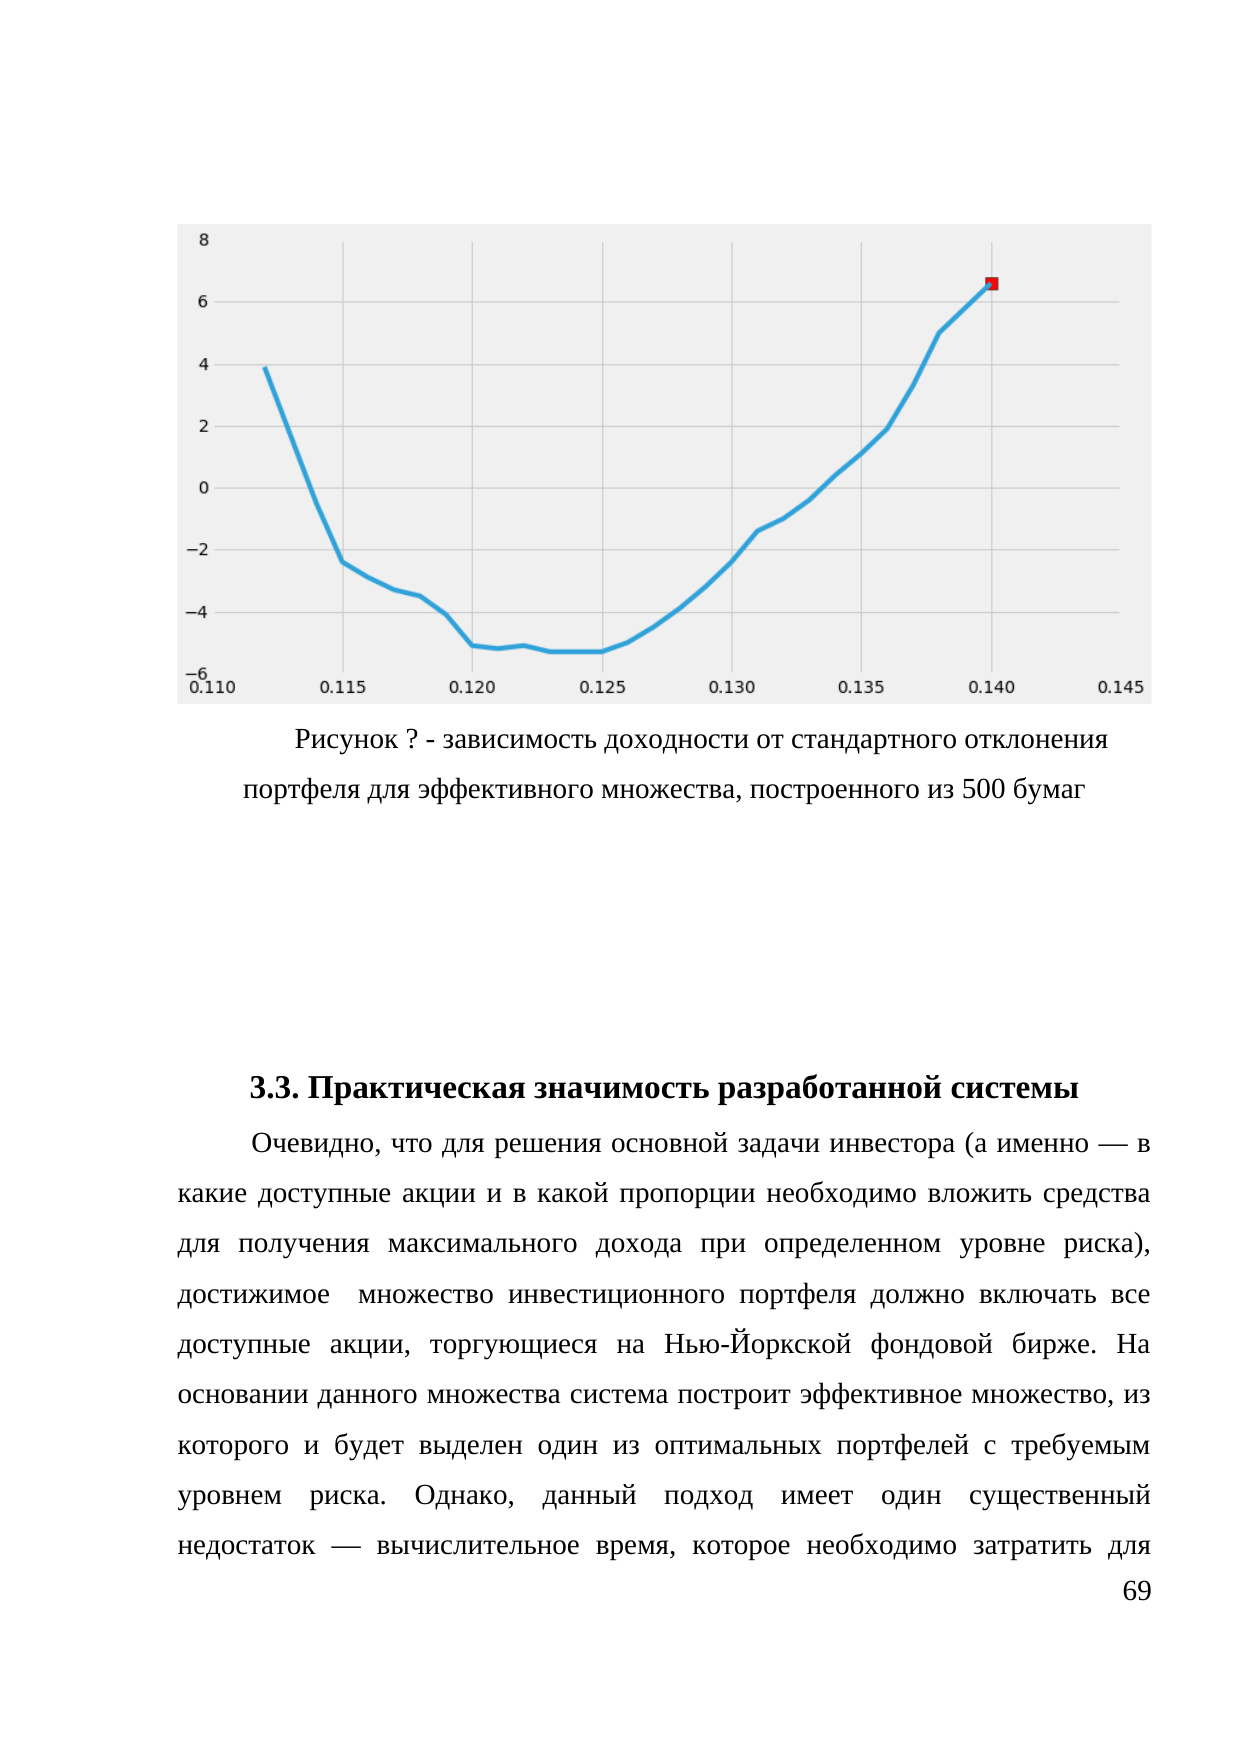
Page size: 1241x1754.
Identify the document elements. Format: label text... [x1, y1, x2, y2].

picture [177, 224, 1152, 704]
subtitle 3.3. Практическая значимость разработанной системы [177, 1067, 1152, 1106]
text Рисунок ? - зависимость доходности от стандартного отклонения портфеля для эффективного множества, построенного из 500 бумаг [177, 704, 1152, 804]
text Очевидно, что для решения основной задачи инвестора (а именно — в какие доступные акции и в какой пропорции необходимо вложить средства для получения максимального дохода при определенном уровне риска), достижимое множество инвестиционного портфеля должно включать все доступные акции, торгующиеся на Нью-Йоркской фондовой бирже. На основании данного множества система построит эффективное множество, из которого и будет выделен один из оптимальных портфелей с требуемым уровнем риска. Однако, данный подход имеет один существенный недостаток — вычислительное время, которое необходимо затратить для [177, 1125, 1152, 1561]
